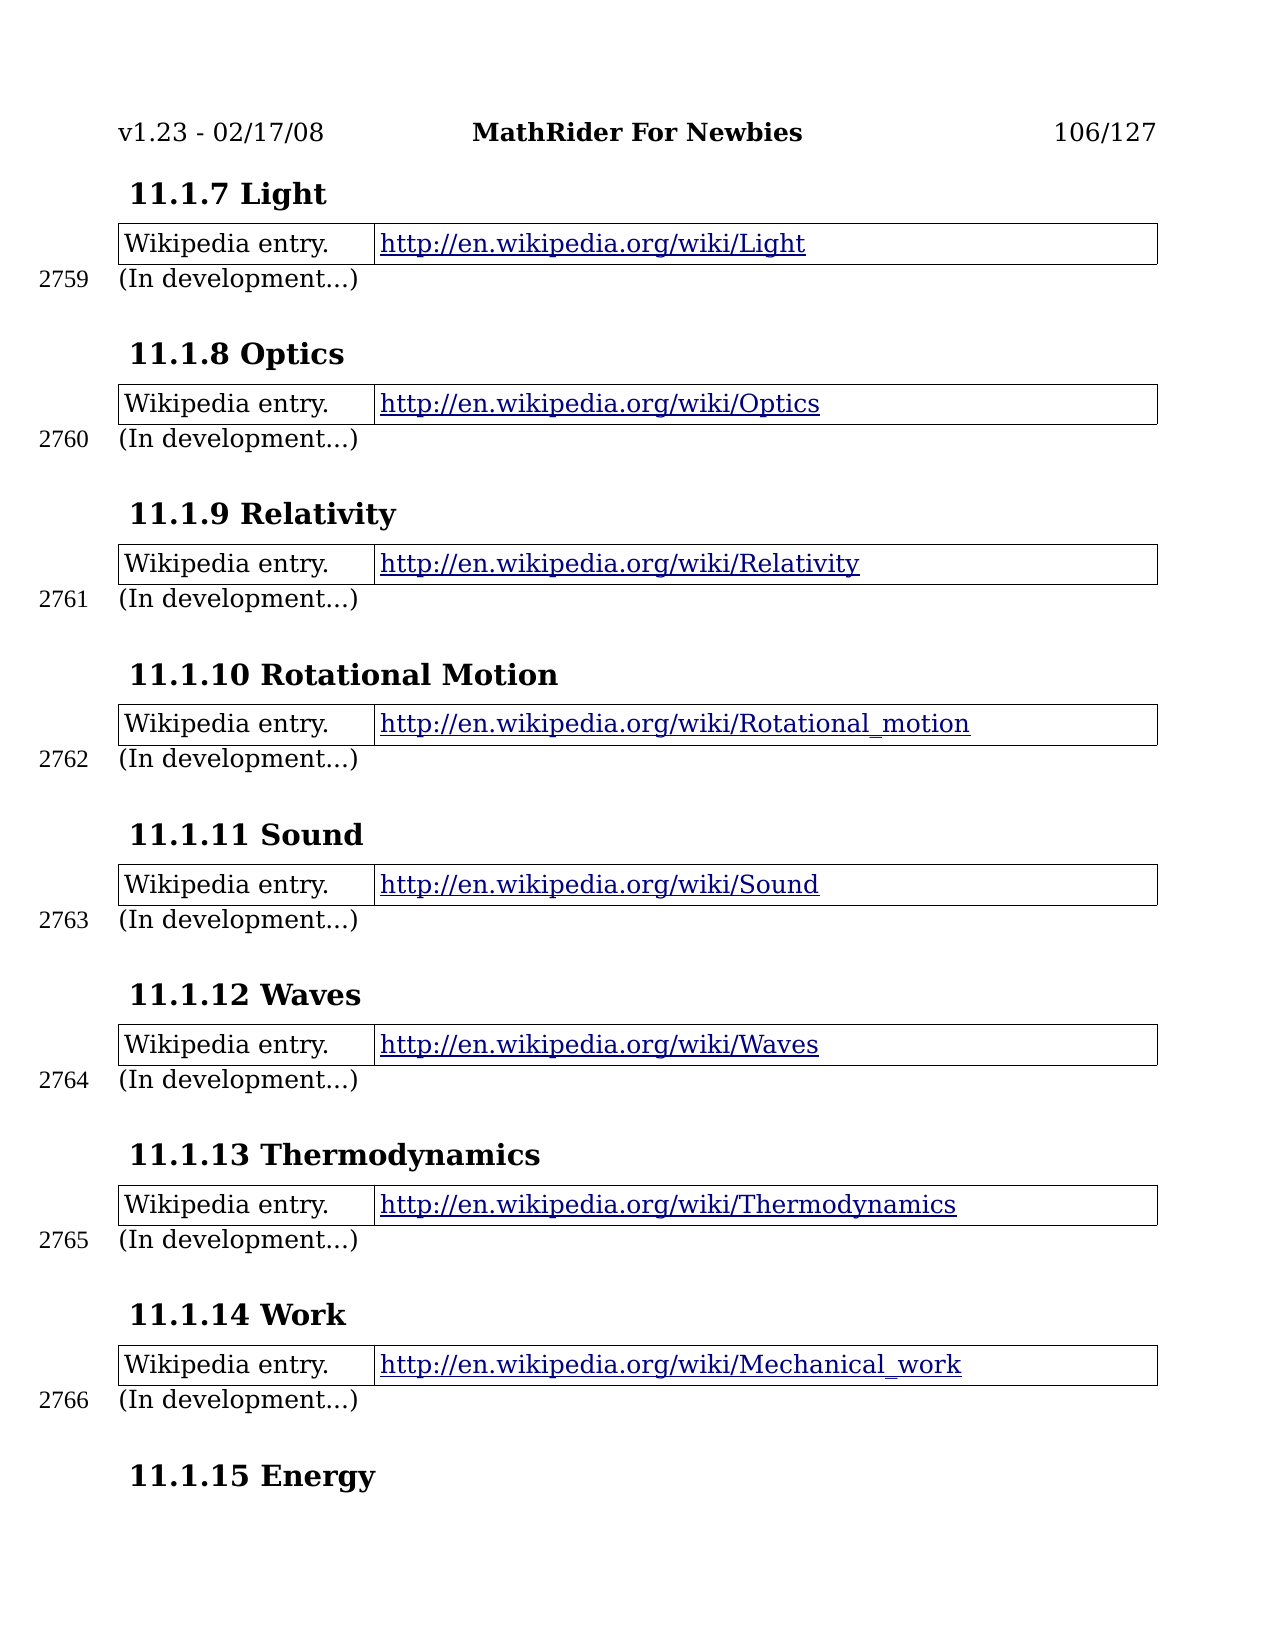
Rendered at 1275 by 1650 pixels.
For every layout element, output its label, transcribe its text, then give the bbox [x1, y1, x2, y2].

text (In development...) [118, 265, 1157, 293]
text (In development...) [118, 906, 1157, 934]
table_header http://en.wikipedia.org/wiki/Mechanical_work [375, 1346, 1157, 1385]
table_header Wikipedia entry. [119, 705, 374, 744]
table_header Wikipedia entry. [119, 1186, 374, 1225]
text (In development...) [118, 1066, 1157, 1094]
subtitle Sound [118, 818, 1157, 852]
subtitle Relativity [118, 497, 1157, 532]
subtitle Thermodynamics [118, 1138, 1157, 1172]
table_header http://en.wikipedia.org/wiki/Rotational_motion [375, 705, 1157, 744]
subtitle Waves [118, 978, 1157, 1012]
subtitle Energy [118, 1459, 1157, 1493]
subtitle Rotational Motion [118, 658, 1157, 692]
text (In development...) [118, 585, 1157, 614]
table_header http://en.wikipedia.org/wiki/Optics [375, 385, 1157, 424]
subtitle Work [118, 1298, 1157, 1333]
table_header Wikipedia entry. [119, 224, 374, 264]
table_header http://en.wikipedia.org/wiki/Sound [375, 865, 1157, 905]
table_header http://en.wikipedia.org/wiki/Relativity [375, 545, 1157, 584]
table_header Wikipedia entry. [119, 545, 374, 584]
table_header Wikipedia entry. [119, 385, 374, 424]
text (In development...) [118, 1226, 1157, 1254]
table_header Wikipedia entry. [119, 1025, 374, 1065]
subtitle Optics [118, 337, 1157, 371]
table_header Wikipedia entry. [119, 865, 374, 905]
subtitle Light [118, 177, 1157, 211]
table_header http://en.wikipedia.org/wiki/Thermodynamics [375, 1186, 1157, 1225]
text (In development...) [118, 746, 1157, 774]
table_header Wikipedia entry. [119, 1346, 374, 1385]
text (In development...) [118, 425, 1157, 453]
table_header http://en.wikipedia.org/wiki/Waves [375, 1025, 1157, 1065]
table_header http://en.wikipedia.org/wiki/Light [375, 224, 1157, 264]
text (In development...) [118, 1386, 1157, 1415]
